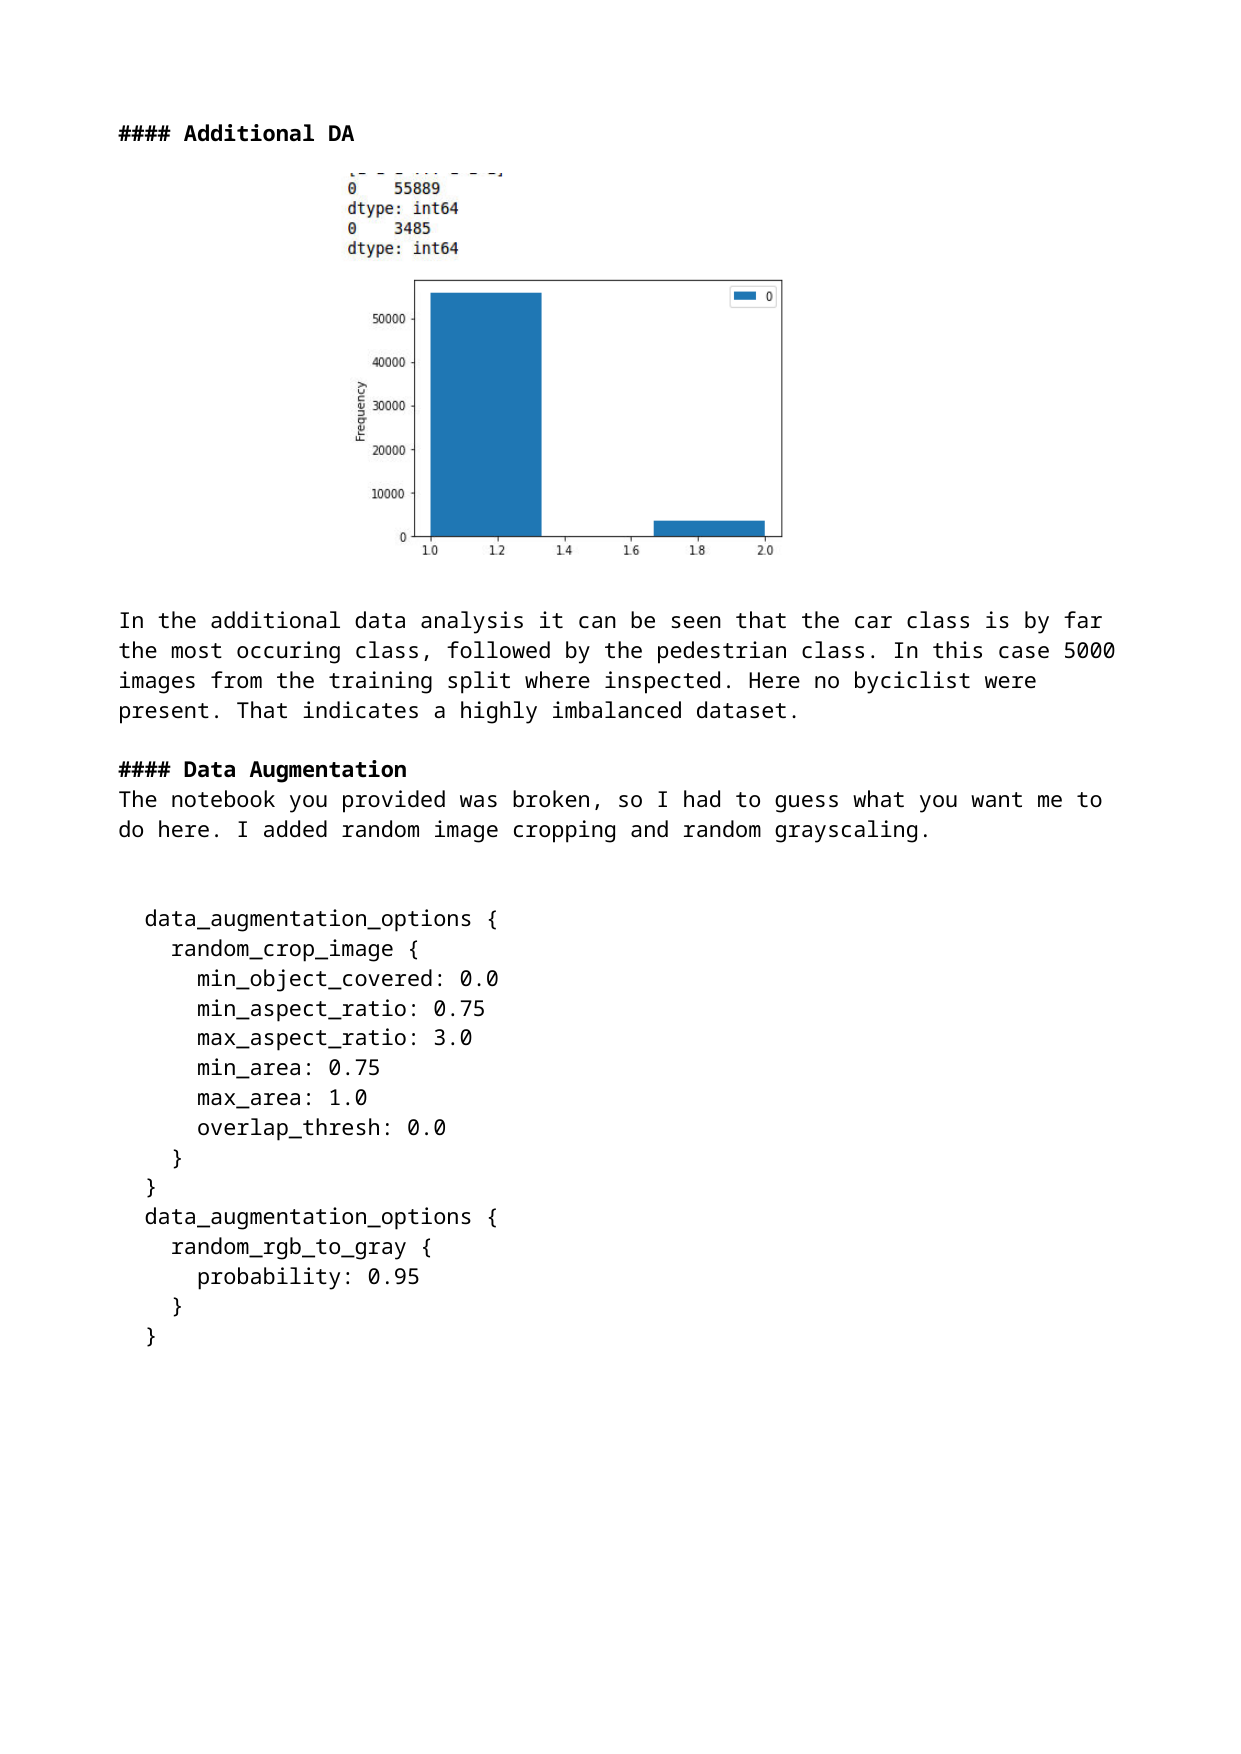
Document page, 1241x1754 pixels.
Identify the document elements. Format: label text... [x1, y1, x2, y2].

text The notebook you provided was broken, so I had to guess what you want me to do here. I added random image cropping and random grayscaling. [118, 784, 1122, 844]
text } [118, 1320, 1122, 1350]
text data_augmentation_options { [118, 903, 1122, 933]
text min_object_covered: 0.0 [118, 963, 1122, 993]
text random_rgb_to_gray { [118, 1231, 1122, 1261]
text #### Additional DA [118, 118, 1122, 148]
text min_area: 0.75 [118, 1052, 1122, 1082]
text } [118, 1291, 1122, 1320]
text In the additional data analysis it can be seen that the car class is by far the most occuring class, followed by the pedestrian class. In this case 5000 images from the training split where inspected. Here no byciclist were present. That indicates a highly imbalanced dataset. [118, 605, 1122, 724]
text data_augmentation_options { [118, 1201, 1122, 1231]
picture [336, 173, 833, 576]
text overlap_thresh: 0.0 [118, 1112, 1122, 1142]
text max_area: 1.0 [118, 1082, 1122, 1112]
text min_aspect_ratio: 0.75 [118, 993, 1122, 1022]
text probability: 0.95 [118, 1261, 1122, 1291]
text max_aspect_ratio: 3.0 [118, 1022, 1122, 1052]
text random_crop_image { [118, 933, 1122, 963]
text #### Data Augmentation [118, 754, 1122, 784]
text } [118, 1142, 1122, 1171]
text } [118, 1171, 1122, 1201]
